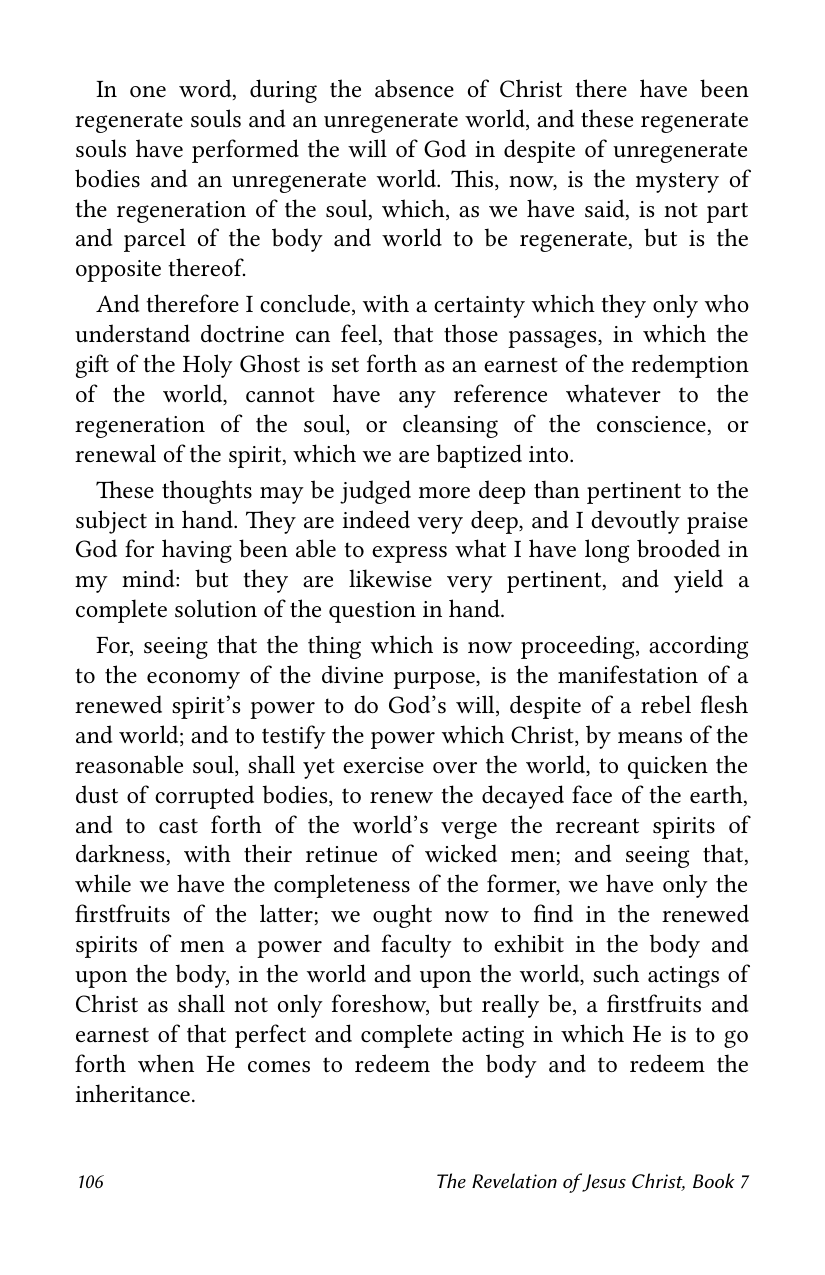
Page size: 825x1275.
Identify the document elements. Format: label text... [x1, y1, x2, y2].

text For, seeing that the thing which is now proceeding, according to the economy of the divine purpose, is the manifestation of a renewed spirit’s power to do God’s will, despite of a rebel flesh and world; and to testify the power which Christ, by means of the reasonable soul, shall yet exercise over the world, to quicken the dust of corrupted bodies, to renew the decayed face of the earth, and to cast forth of the world’s verge the recreant spirits of darkness, with their retinue of wicked men; and seeing that, while we have the completeness of the former, we have only the firstfruits of the latter; we ought now to find in the renewed spirits of men a power and faculty to exhibit in the body and upon the body, in the world and upon the world, such actings of Christ as shall not only foreshow, but really be, a firstfruits and earnest of that perfect and complete acting in which He is to go forth when He comes to redeem the body and to redeem the inheritance. [75, 631, 750, 1108]
text And therefore I conclude, with a certainty which they only who understand doctrine can feel, that those passages, in which the gift of the Holy Ghost is set forth as an earnest of the redemption of the world, cannot have any reference whatever to the regeneration of the soul, or cleansing of the conscience, or renewal of the spirit, which we are baptized into. [75, 290, 750, 468]
text These thoughts may be judged more deep than pertinent to the subject in hand. They are indeed very deep, and I devoutly praise God for having been able to express what I have long brooded in my mind: but they are likewise very pertinent, and yield a complete solution of the question in hand. [75, 476, 750, 624]
text In one word, during the absence of Christ there have been regenerate souls and an unregenerate world, and these regenerate souls have performed the will of God in despite of unregenerate bodies and an unregenerate world. This, now, is the mystery of the regeneration of the soul, which, as we have said, is not part and parcel of the body and world to be regenerate, but is the opposite thereof. [75, 75, 750, 283]
